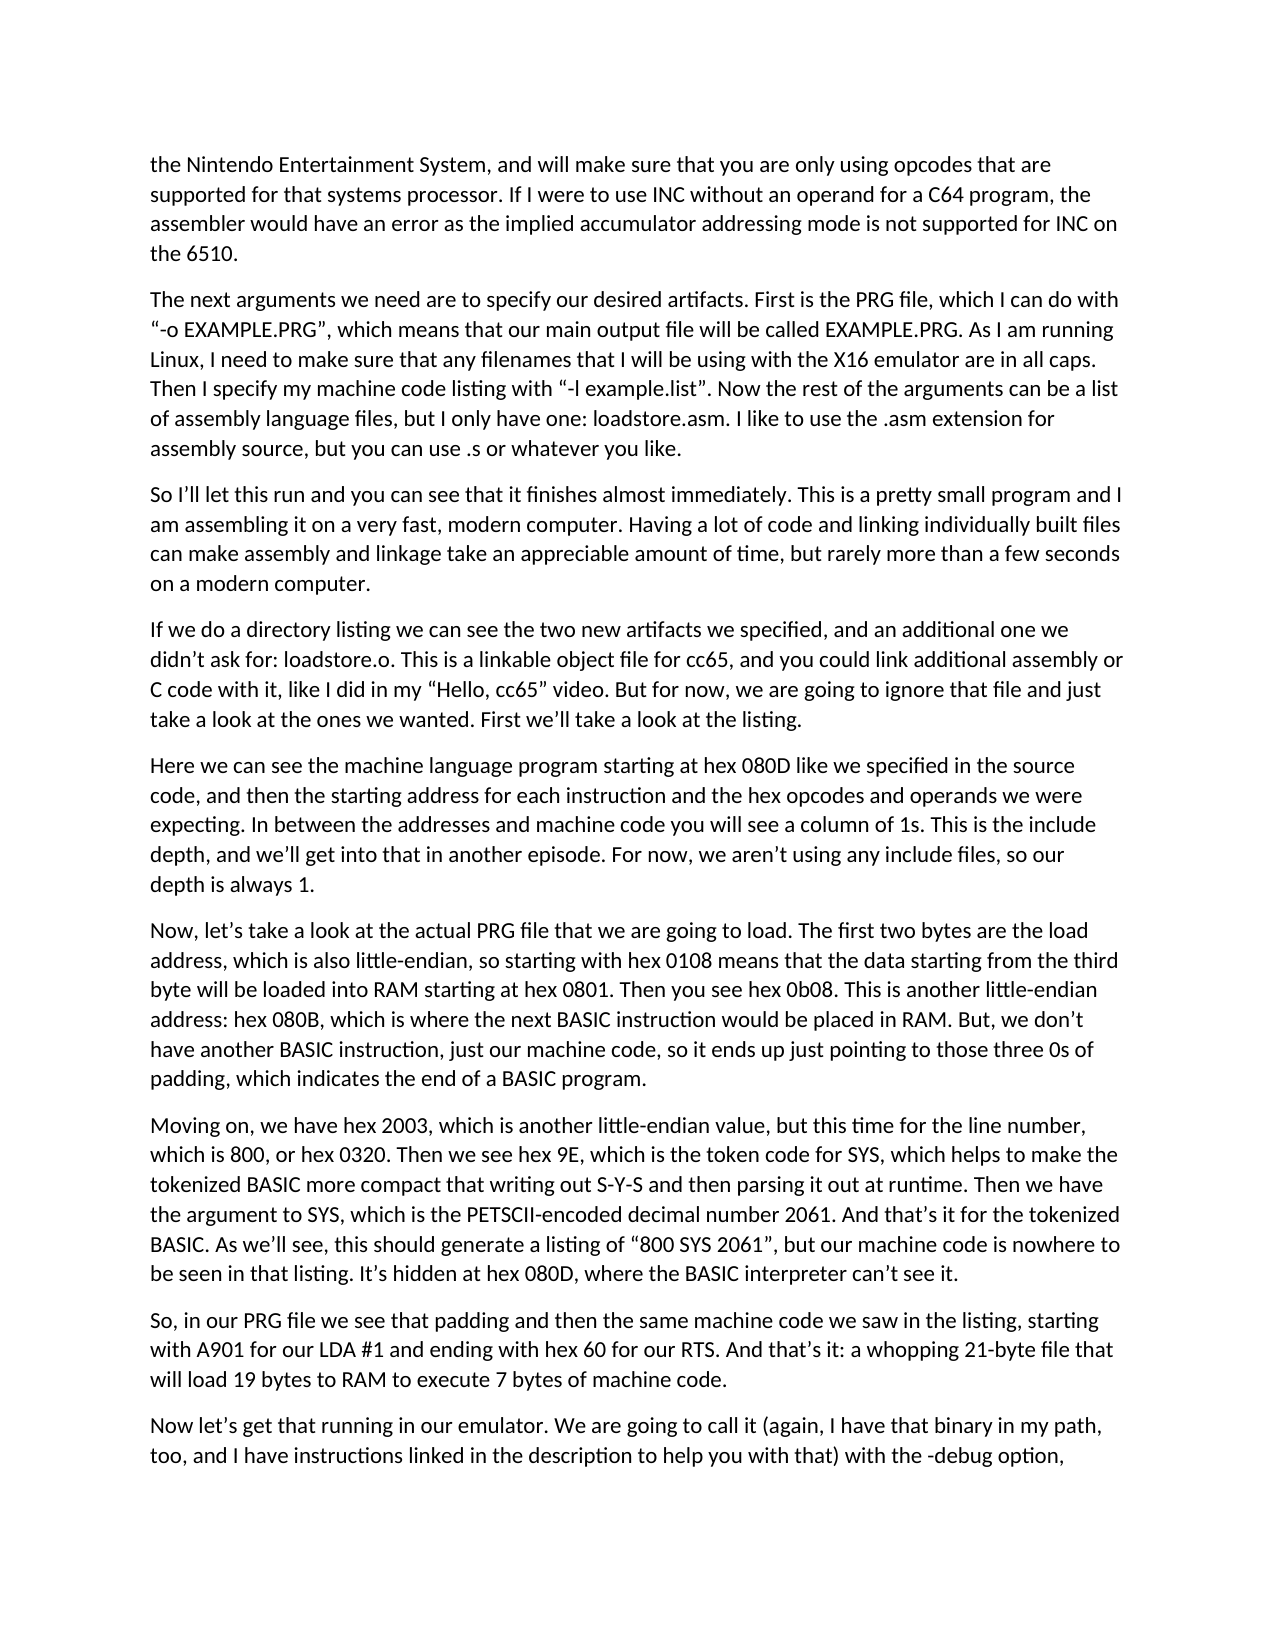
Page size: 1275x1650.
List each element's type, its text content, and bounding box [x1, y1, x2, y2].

text the Nintendo Entertainment System, and will make sure that you are only using opcodes that are supported for that systems processor. If I were to use INC without an operand for a C64 program, the assembler would have an error as the implied accumulator addressing mode is not supported for INC on the 6510. [150, 150, 1125, 267]
text Now, let’s take a look at the actual PRG file that we are going to load. The first two bytes are the load address, which is also little-endian, so starting with hex 0108 means that the data starting from the third byte will be loaded into RAM starting at hex 0801. Then you see hex 0b08. This is another little-endian address: hex 080B, which is where the next BASIC instruction would be placed in RAM. But, we don’t have another BASIC instruction, just our machine code, so it ends up just pointing to those three 0s of padding, which indicates the end of a BASIC program. [150, 916, 1125, 1093]
text So I’ll let this run and you can see that it finishes almost immediately. This is a pretty small program and I am assembling it on a very fast, modern computer. Having a lot of code and linking individually built files can make assembly and linkage take an appreciable amount of time, but rarely more than a few seconds on a modern computer. [150, 480, 1125, 597]
text So, in our PRG file we see that padding and then the same machine code we saw in the listing, starting with A901 for our LDA #1 and ending with hex 60 for our RTS. And that’s it: a whopping 21-byte file that will load 19 bytes to RAM to execute 7 bytes of machine code. [150, 1306, 1125, 1393]
text If we do a directory listing we can see the two new artifacts we specified, and an additional one we didn’t ask for: loadstore.o. This is a linkable object file for cc65, and you could link additional assembly or C code with it, like I did in my “Hello, cc65” video. But for now, we are going to ignore that file and just take a look at the ones we wanted. First we’ll take a look at the listing. [150, 616, 1125, 733]
text Moving on, we have hex 2003, which is another little-endian value, but this time for the line number, which is 800, or hex 0320. Then we see hex 9E, which is the token code for SYS, which helps to make the tokenized BASIC more compact that writing out S-Y-S and then parsing it out at runtime. Then we have the argument to SYS, which is the PETSCII-encoded decimal number 2061. And that’s it for the tokenized BASIC. As we’ll see, this should generate a listing of “800 SYS 2061”, but our machine code is nowhere to be seen in that listing. It’s hidden at hex 080D, where the BASIC interpreter can’t see it. [150, 1111, 1125, 1287]
text Here we can see the machine language program starting at hex 080D like we specified in the source code, and then the starting address for each instruction and the hex opcodes and operands we were expecting. In between the addresses and machine code you will see a column of 1s. This is the include depth, and we’ll get into that in another episode. For now, we aren’t using any include files, so our depth is always 1. [150, 751, 1125, 898]
text Now let’s get that running in our emulator. We are going to call it (again, I have that binary in my path, too, and I have instructions linked in the description to help you with that) with the -debug option, [150, 1411, 1125, 1469]
text The next arguments we need are to specify our desired artifacts. First is the PRG file, which I can do with “-o EXAMPLE.PRG”, which means that our main output file will be called EXAMPLE.PRG. As I am running Linux, I need to make sure that any filenames that I will be using with the X16 emulator are in all caps. Then I specify my machine code listing with “-l example.list”. Now the rest of the arguments can be a list of assembly language files, but I only have one: loadstore.asm. I like to use the .asm extension for assembly source, but you can use .s or whatever you like. [150, 285, 1125, 462]
